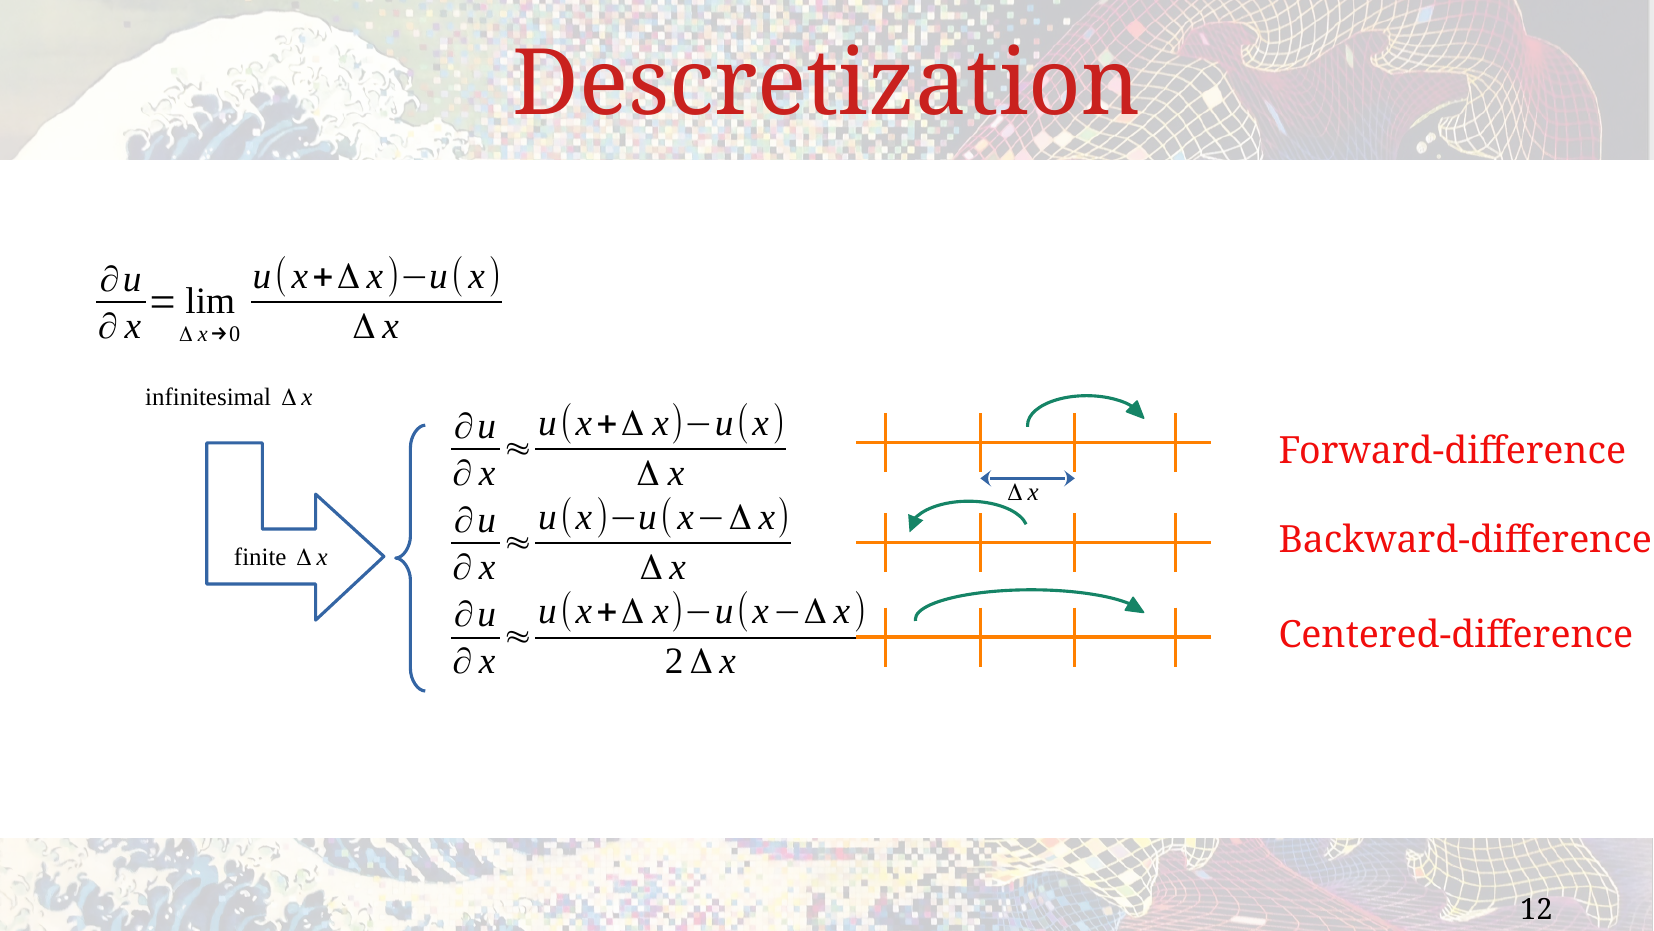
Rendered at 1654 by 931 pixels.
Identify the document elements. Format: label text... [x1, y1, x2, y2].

chart [88, 253, 510, 347]
title Descretization [0, 1, 1654, 157]
text_box Backward-difference [1263, 505, 1600, 558]
text_box Forward-difference [1263, 416, 1577, 470]
chart [138, 383, 321, 412]
chart [442, 401, 875, 682]
text_box Centered-difference [1263, 599, 1587, 653]
chart [1001, 478, 1047, 507]
chart [227, 543, 335, 572]
